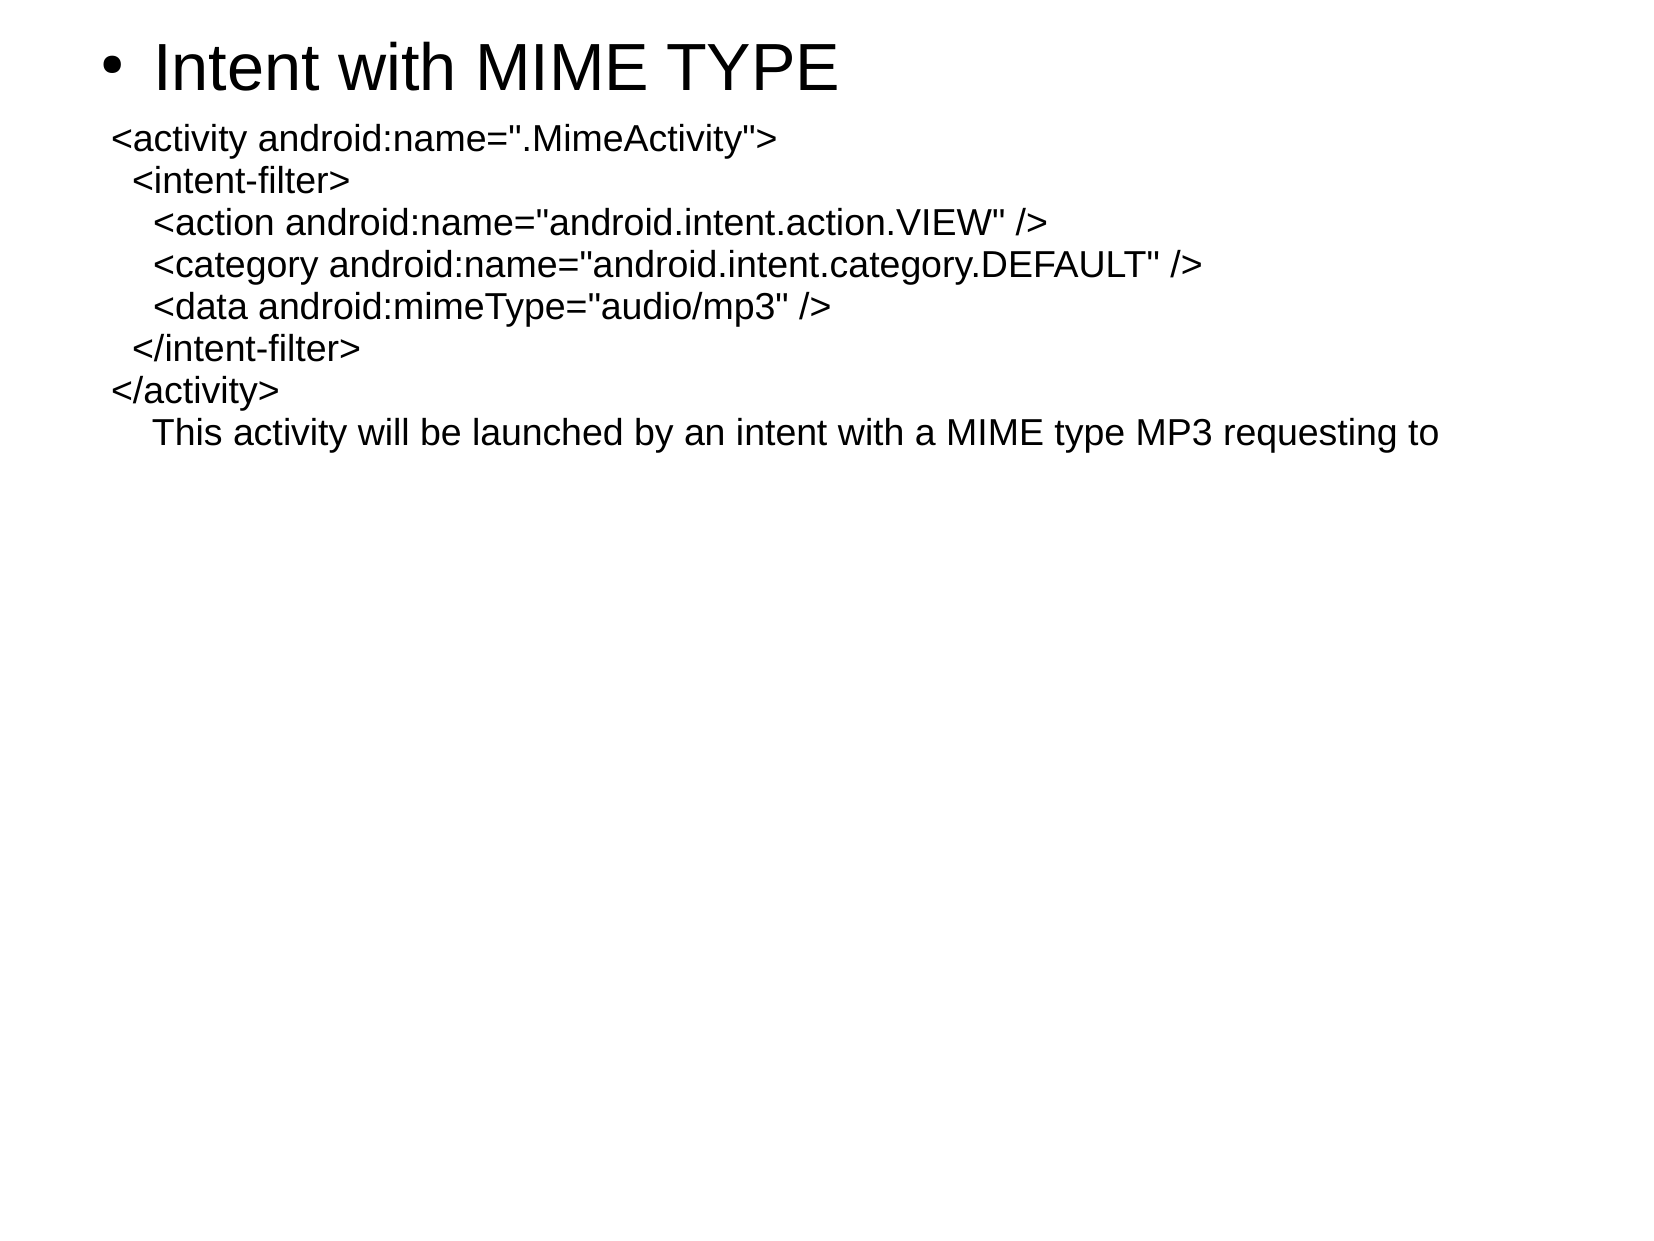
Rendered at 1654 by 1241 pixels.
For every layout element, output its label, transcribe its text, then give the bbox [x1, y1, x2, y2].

list Intent with MIME TYPE [82, 29, 1571, 1211]
text_box <activity android:name=".MimeActivity"> <intent-filter> <action android:name="android.intent.action.VIEW" /> <category android:name="android.intent.category.DEFAULT" /> <data android:mimeType="audio/mp3" /> </intent-filter> </activity> This activity will be launched by an intent with a MIME type MP3 requesting to [96, 110, 1506, 462]
